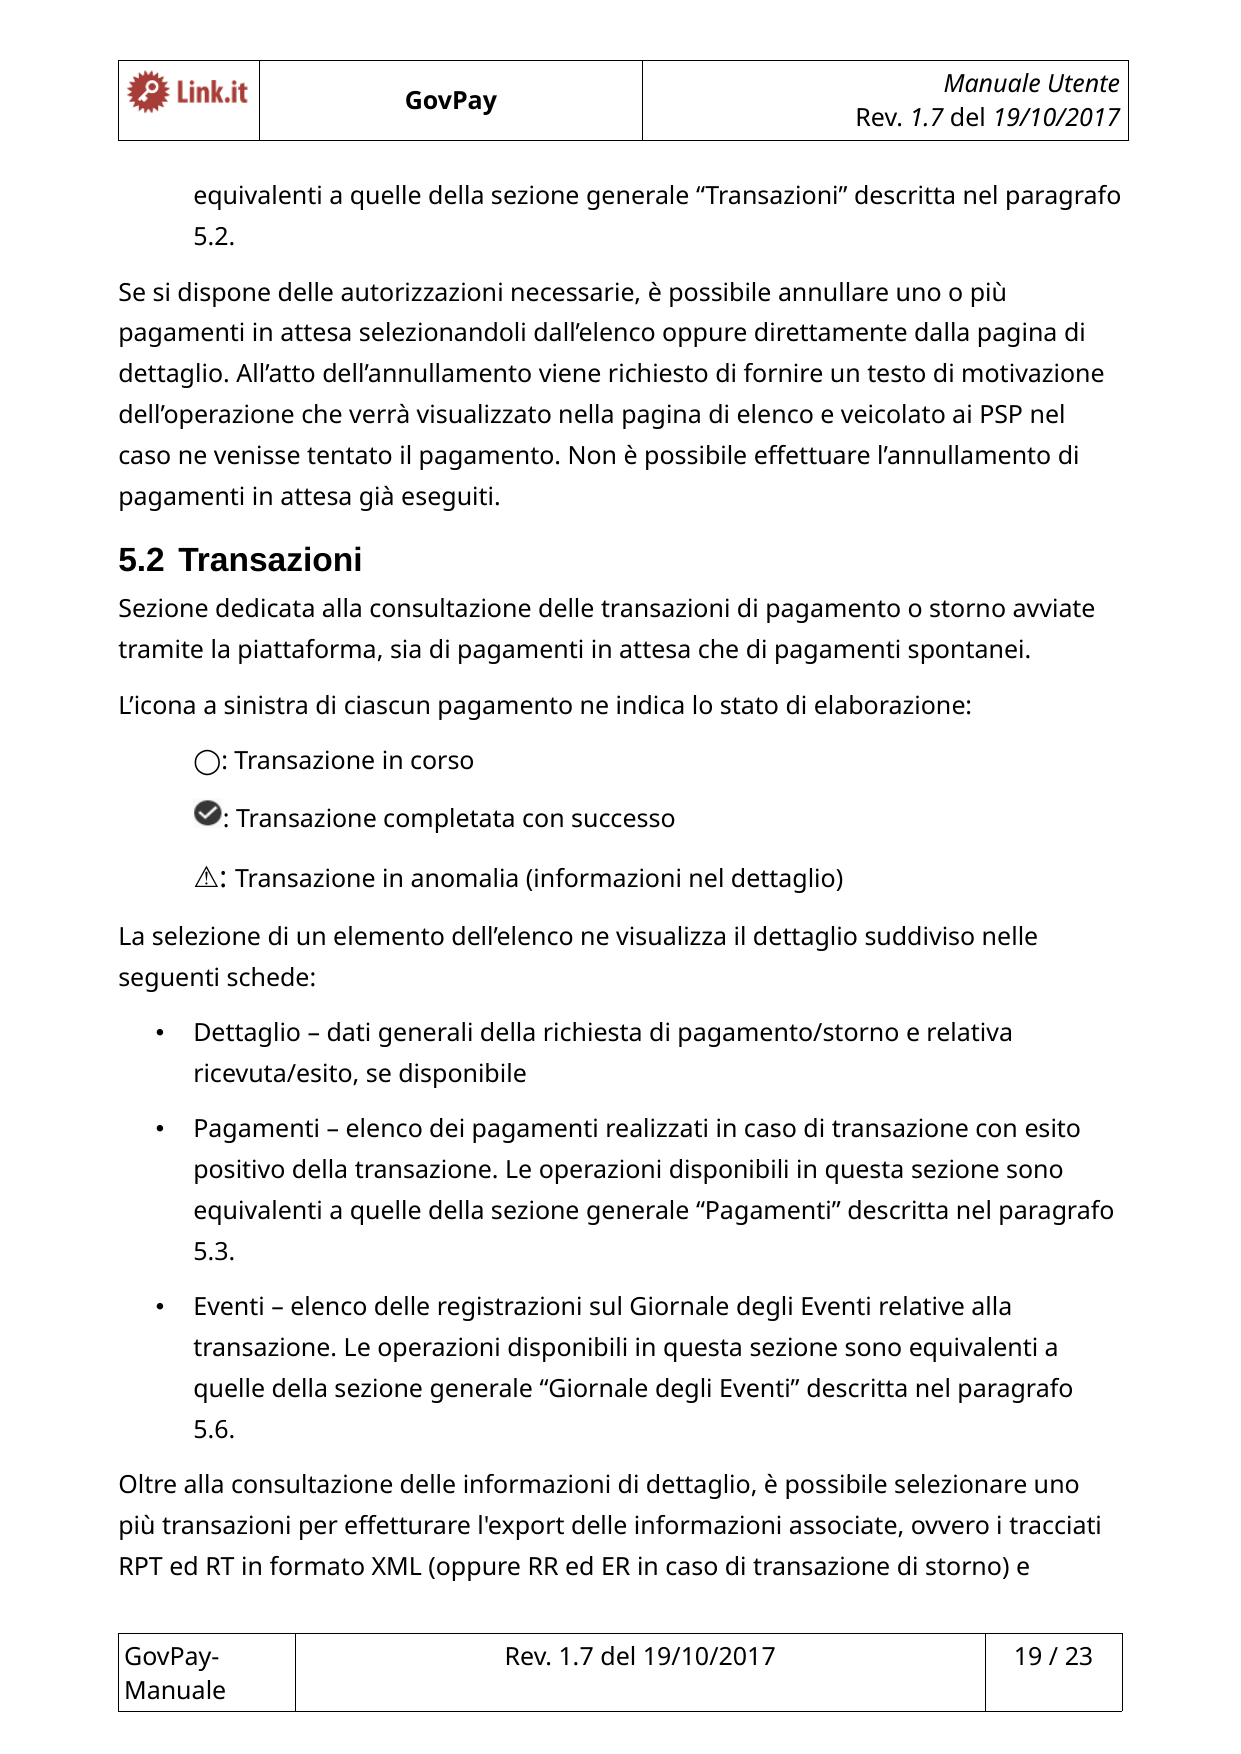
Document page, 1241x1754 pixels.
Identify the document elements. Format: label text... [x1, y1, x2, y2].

text : Transazione completata con successo [193, 798, 1122, 835]
text Sezione dedicata alla consultazione delle transazioni di pagamento o storno avviate tramite la piattaforma, sia di pagamenti in attesa che di pagamenti spontanei. [118, 591, 1122, 666]
text ◯: Transazione in corso [193, 743, 1122, 777]
subtitle Transazioni [118, 540, 1122, 579]
picture [193, 798, 223, 828]
list Eventi – elenco delle registrazioni sul Giornale degli Eventi relative alla transazione. Le operazioni disponibili in questa sezione sono equivalenti a quelle della sezione generale “Giornale degli Eventi” descritta nel paragrafo 5.6. [156, 1289, 1122, 1446]
list equivalenti a quelle della sezione generale “Transazioni” descritta nel paragrafo 5.2. [156, 178, 1122, 253]
text Oltre alla consultazione delle informazioni di dettaglio, è possibile selezionare uno più transazioni per effetturare l'export delle informazioni associate, ovvero i tracciati RPT ed RT in formato XML (oppure RR ed ER in caso di transazione di storno) e [118, 1467, 1122, 1583]
text ⚠: Transazione in anomalia (informazioni nel dettaglio) [193, 856, 1122, 896]
text La selezione di un elemento dell’elenco ne visualizza il dettaglio suddiviso nelle seguenti schede: [118, 918, 1122, 993]
text Se si dispone delle autorizzazioni necessarie, è possibile annullare uno o più pagamenti in attesa selezionandoli dall’elenco oppure direttamente dalla pagina di dettaglio. All’atto dell’annullamento viene richiesto di fornire un testo di motivazione dell’operazione che verrà visualizzato nella pagina di elenco e veicolato ai PSP nel caso ne venisse tentato il pagamento. Non è possibile effettuare l’annullamento di pagamenti in attesa già eseguiti. [118, 274, 1122, 512]
picture [123, 65, 254, 119]
list Dettaglio – dati generali della richiesta di pagamento/storno e relativa ricevuta/esito, se disponibile [156, 1015, 1122, 1090]
text L’icona a sinistra di ciascun pagamento ne indica lo stato di elaborazione: [118, 687, 1122, 721]
list Pagamenti – elenco dei pagamenti realizzati in caso di transazione con esito positivo della transazione. Le operazioni disponibili in questa sezione sono equivalenti a quelle della sezione generale “Pagamenti” descritta nel paragrafo 5.3. [156, 1111, 1122, 1268]
